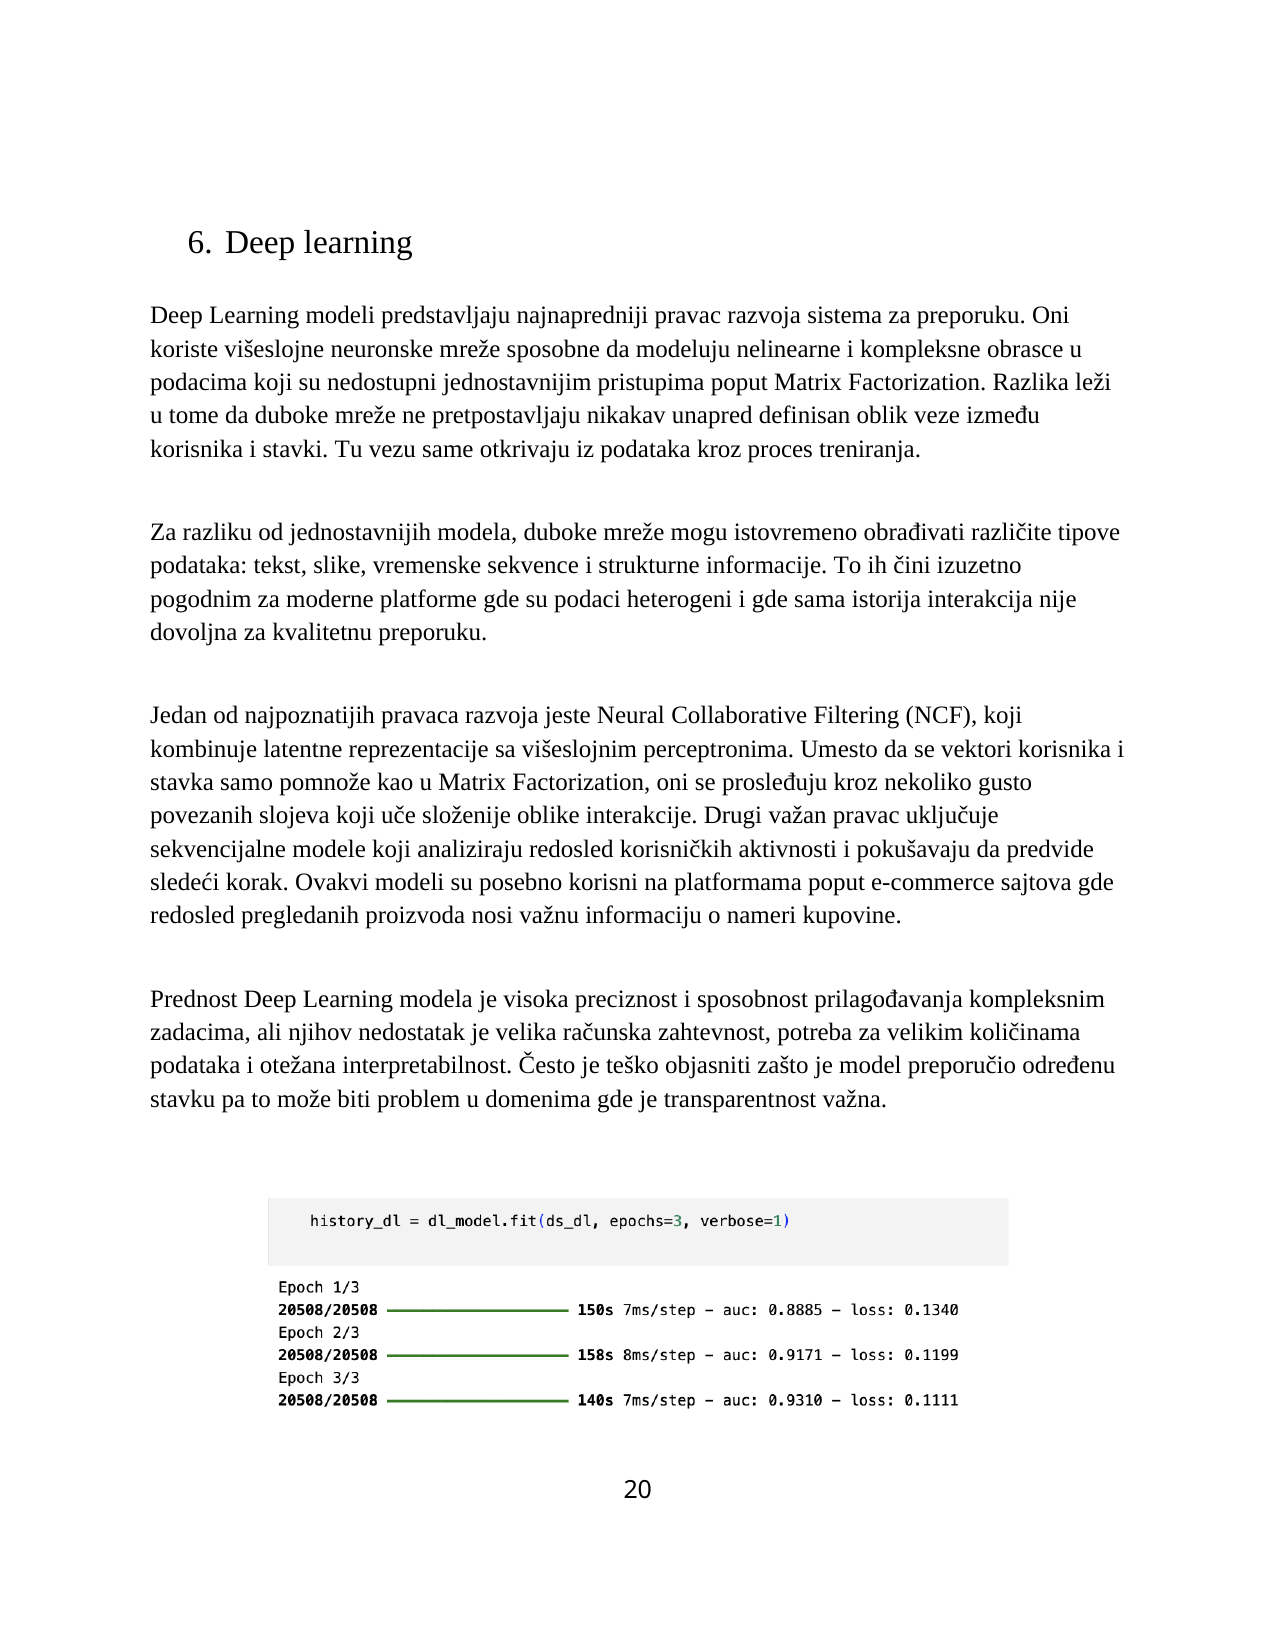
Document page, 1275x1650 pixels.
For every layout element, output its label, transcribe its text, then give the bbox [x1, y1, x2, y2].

text Jedan od najpoznatijih pravaca razvoja jeste Neural Collaborative Filtering (NCF), koji kombinuje latentne reprezentacije sa višeslojnim perceptronima. Umesto da se vektori korisnika i stavka samo pomnože kao u Matrix Factorization, oni se prosleđuju kroz nekoliko gusto povezanih slojeva koji uče složenije oblike interakcije. Drugi važan pravac uključuje sekvencijalne modele koji analiziraju redosled korisničkih aktivnosti i pokušavaju da predvide sledeći korak. Ovakvi modeli su posebno korisni na platformama poput e-commerce sajtova gde redosled pregledanih proizvoda nosi važnu informaciju o nameri kupovine. [150, 701, 1125, 929]
text Deep Learning modeli predstavljaju najnapredniji pravac razvoja sistema za preporuku. Oni koriste višeslojne neuronske mreže sposobne da modeluju nelinearne i kompleksne obrasce u podacima koji su nedostupni jednostavnijim pristupima poput Matrix Factorization. Razlika leži u tome da duboke mreže ne pretpostavljaju nikakav unapred definisan oblik veze između korisnika i stavki. Tu vezu same otkrivaju iz podataka kroz proces treniranja. [150, 301, 1125, 463]
text Prednost Deep Learning modela je visoka preciznost i sposobnost prilagođavanja kompleksnim zadacima, ali njihov nedostatak je velika računska zahtevnost, potreba za velikim količinama podataka i otežana interpretabilnost. Često je teško objasniti zašto je model preporučio određenu stavku pa to može biti problem u domenima gde je transparentnost važna. [150, 984, 1125, 1113]
text Za razliku od jednostavnijih modela, duboke mreže mogu istovremeno obrađivati različite tipove podataka: tekst, slike, vremenske sekvence i strukturne informacije. To ih čini izuzetno pogodnim za moderne platforme gde su podaci heterogeni i gde sama istorija interakcija nije dovoljna za kvalitetnu preporuku. [150, 517, 1125, 646]
subtitle Deep learning [187, 223, 1125, 261]
